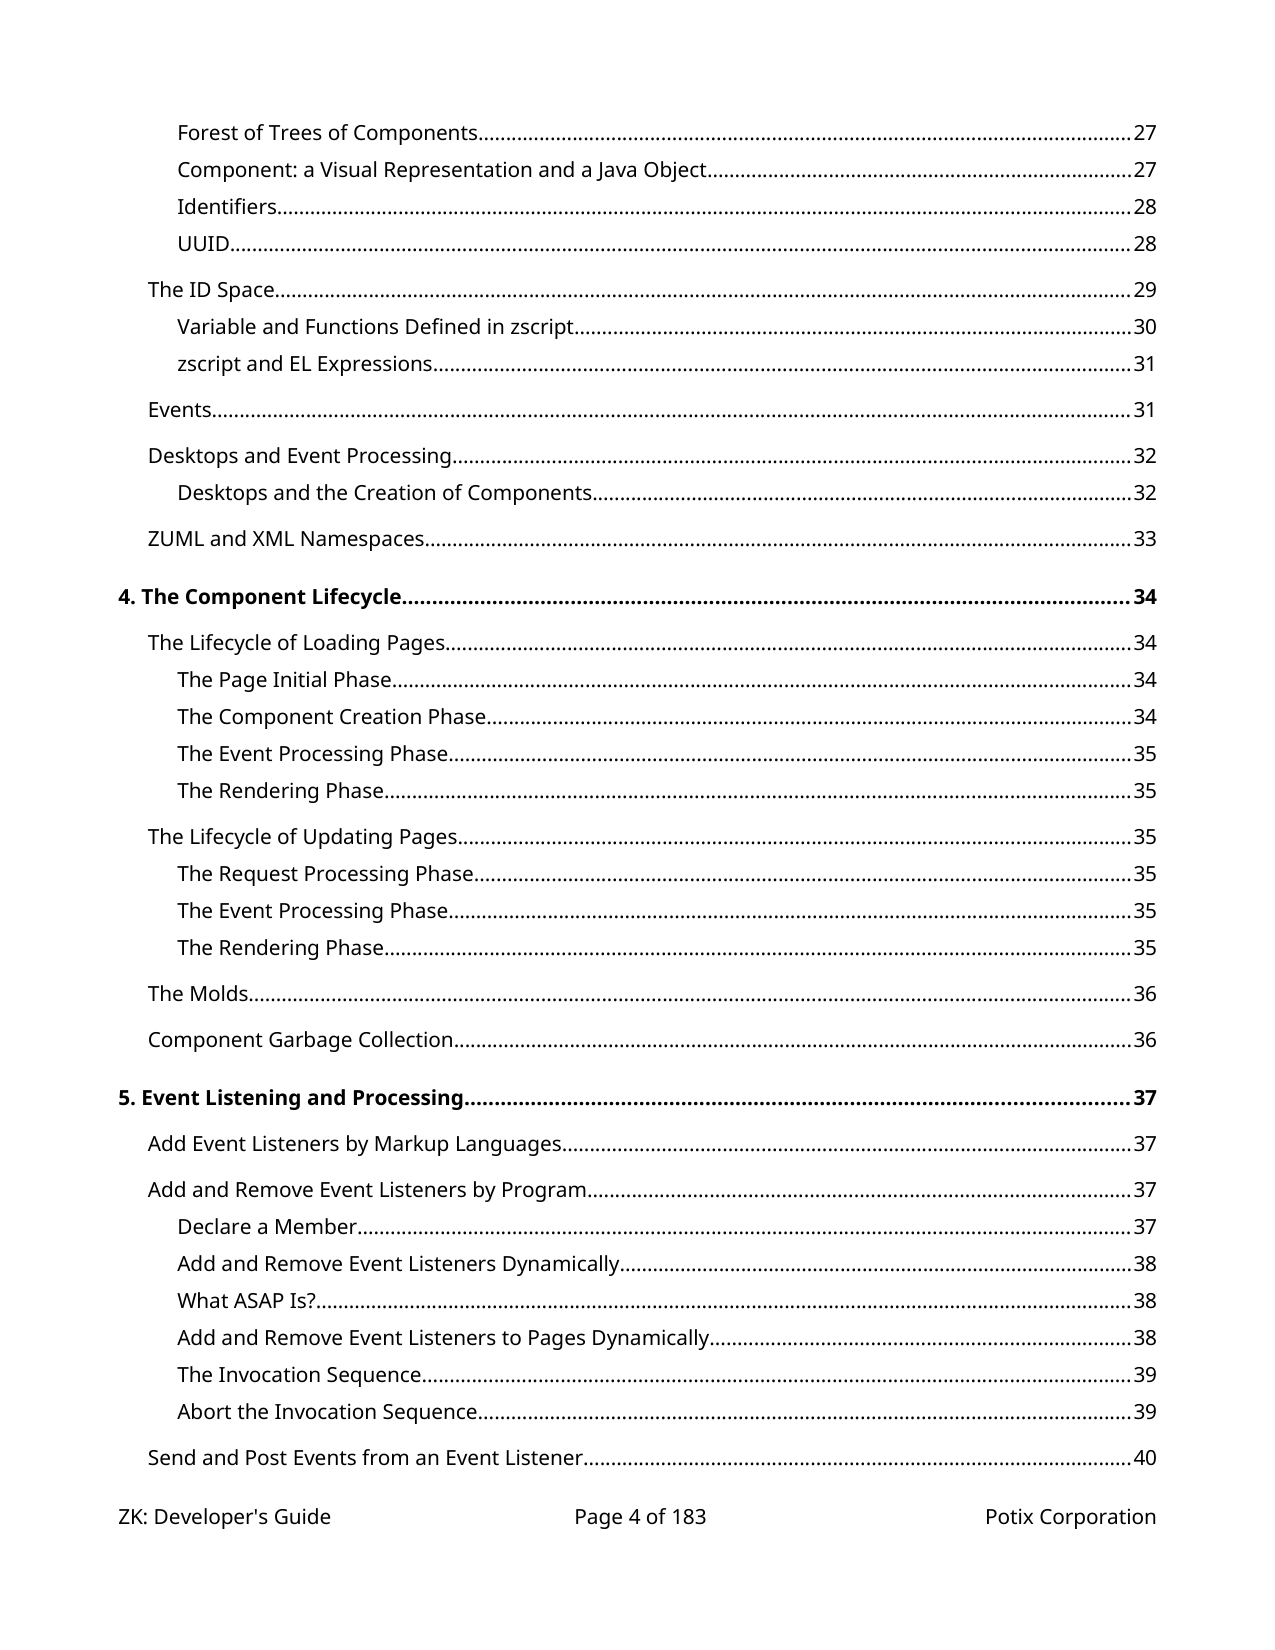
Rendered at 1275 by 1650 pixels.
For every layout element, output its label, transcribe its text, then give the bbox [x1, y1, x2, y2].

text Forest of Trees of Components 27 [177, 118, 1157, 146]
text Add and Remove Event Listeners to Pages Dynamically 38 [177, 1323, 1157, 1352]
text The Page Initial Phase 34 [177, 665, 1157, 693]
text The Event Processing Phase 35 [177, 739, 1157, 767]
text The ID Space 29 [148, 275, 1157, 303]
text Component Garbage Collection 36 [148, 1025, 1157, 1054]
text UUID 28 [177, 229, 1157, 258]
text The Rendering Phase 35 [177, 933, 1157, 962]
text The Lifecycle of Loading Pages 34 [148, 628, 1157, 656]
text Variable and Functions Defined in zscript 30 [177, 312, 1157, 341]
text Add and Remove Event Listeners Dynamically 38 [177, 1249, 1157, 1277]
text The Molds 36 [148, 979, 1157, 1008]
text Events 31 [148, 395, 1157, 424]
text Desktops and Event Processing 32 [148, 441, 1157, 469]
text 4. The Component Lifecycle 34 [118, 582, 1157, 610]
text Add and Remove Event Listeners by Program 37 [148, 1175, 1157, 1203]
text The Request Processing Phase 35 [177, 859, 1157, 888]
text Component: a Visual Representation and a Java Object 27 [177, 155, 1157, 183]
text Desktops and the Creation of Components 32 [177, 478, 1157, 507]
text ZUML and XML Namespaces 33 [148, 524, 1157, 553]
text The Rendering Phase 35 [177, 776, 1157, 804]
text The Event Processing Phase 35 [177, 896, 1157, 925]
text Abort the Invocation Sequence 39 [177, 1397, 1157, 1426]
text The Invocation Sequence 39 [177, 1360, 1157, 1389]
text zscript and EL Expressions 31 [177, 349, 1157, 378]
text 5. Event Listening and Processing 37 [118, 1083, 1157, 1111]
text The Lifecycle of Updating Pages 35 [148, 822, 1157, 851]
text The Component Creation Phase 34 [177, 702, 1157, 730]
text Identifiers 28 [177, 192, 1157, 221]
text Declare a Member 37 [177, 1212, 1157, 1240]
text Add Event Listeners by Markup Languages 37 [148, 1129, 1157, 1157]
text Send and Post Events from an Event Listener 40 [148, 1443, 1157, 1472]
text What ASAP Is? 38 [177, 1286, 1157, 1314]
